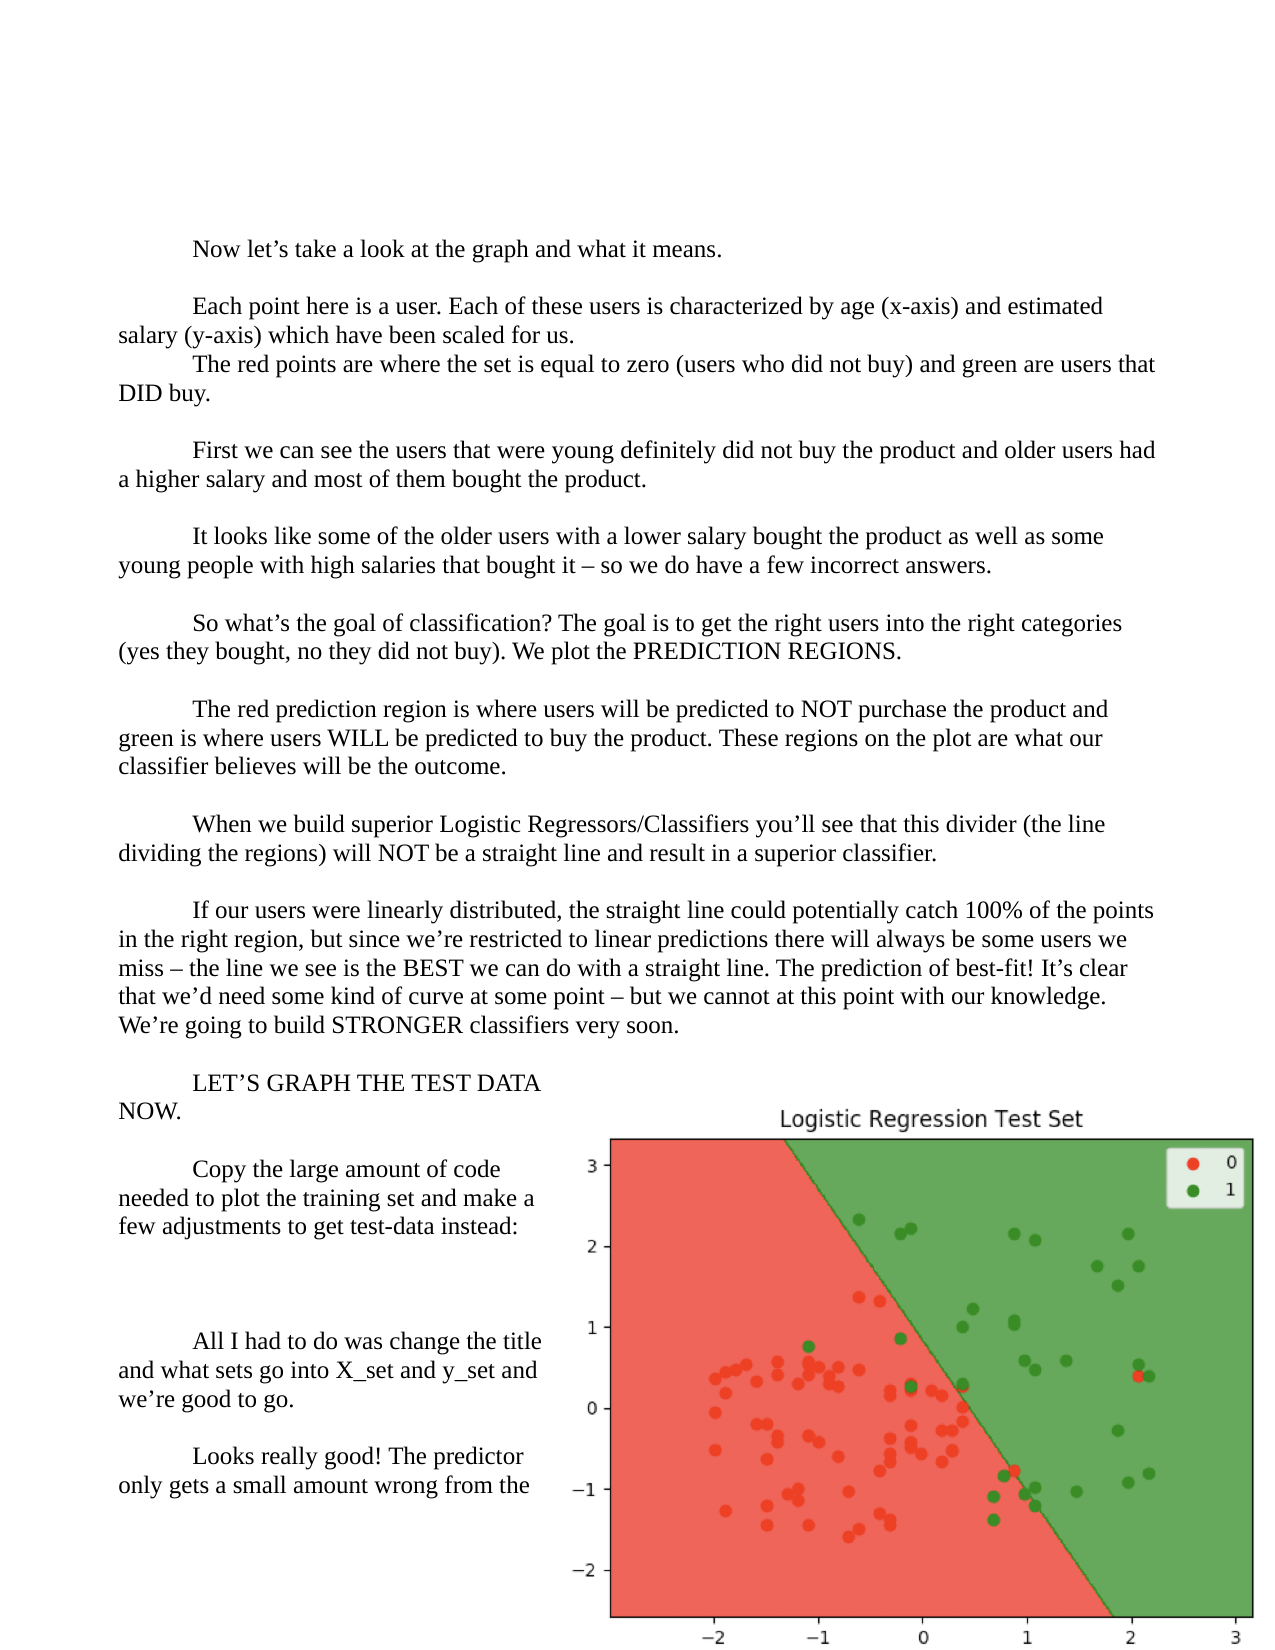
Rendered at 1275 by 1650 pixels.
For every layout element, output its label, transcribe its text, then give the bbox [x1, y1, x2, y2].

text Copy the large amount of code needed to plot the training set and make a few adjustments to get test-data instead: [118, 1154, 559, 1240]
text The red prediction region is where users will be predicted to NOT purchase the product and green is where users WILL be predicted to buy the product. These regions on the plot are what our classifier believes will be the outcome. [118, 694, 1157, 780]
picture [559, 1093, 1266, 1650]
text It looks like some of the older users with a lower salary bought the product as well as some young people with high salaries that bought it – so we do have a few incorrect answers. [118, 521, 1157, 579]
text All I had to do was change the title and what sets go into X_set and y_set and we’re good to go. [118, 1326, 559, 1413]
text Each point here is a user. Each of these users is characterized by age (x-axis) and estimated salary (y-axis) which have been scaled for us. [118, 291, 1157, 349]
text So what’s the goal of classification? The goal is to get the right users into the right categories (yes they bought, no they did not buy). We plot the PREDICTION REGIONS. [118, 608, 1157, 665]
text Looks really good! The predictor only gets a small amount wrong from the [118, 1441, 559, 1499]
text The red points are where the set is equal to zero (users who did not buy) and green are users that DID buy. [118, 349, 1157, 406]
text First we can see the users that were young definitely did not buy the product and older users had a higher salary and most of them bought the product. [118, 435, 1157, 493]
text When we build superior Logistic Regressors/Classifiers you’ll see that this divider (the line dividing the regions) will NOT be a straight line and result in a superior classifier. [118, 809, 1157, 866]
text If our users were linearly distributed, the straight line could potentially catch 100% of the points in the right region, but since we’re restricted to linear predictions there will always be some users we miss – the line we see is the BEST we can do with a straight line. The prediction of best-fit! It’s clear that we’d need some kind of curve at some point – but we cannot at this point with our knowledge. We’re going to build STRONGER classifiers very soon. [118, 895, 1157, 1039]
text LET’S GRAPH THE TEST DATA NOW. [118, 1068, 1157, 1125]
text Now let’s take a look at the graph and what it means. [118, 234, 1157, 263]
